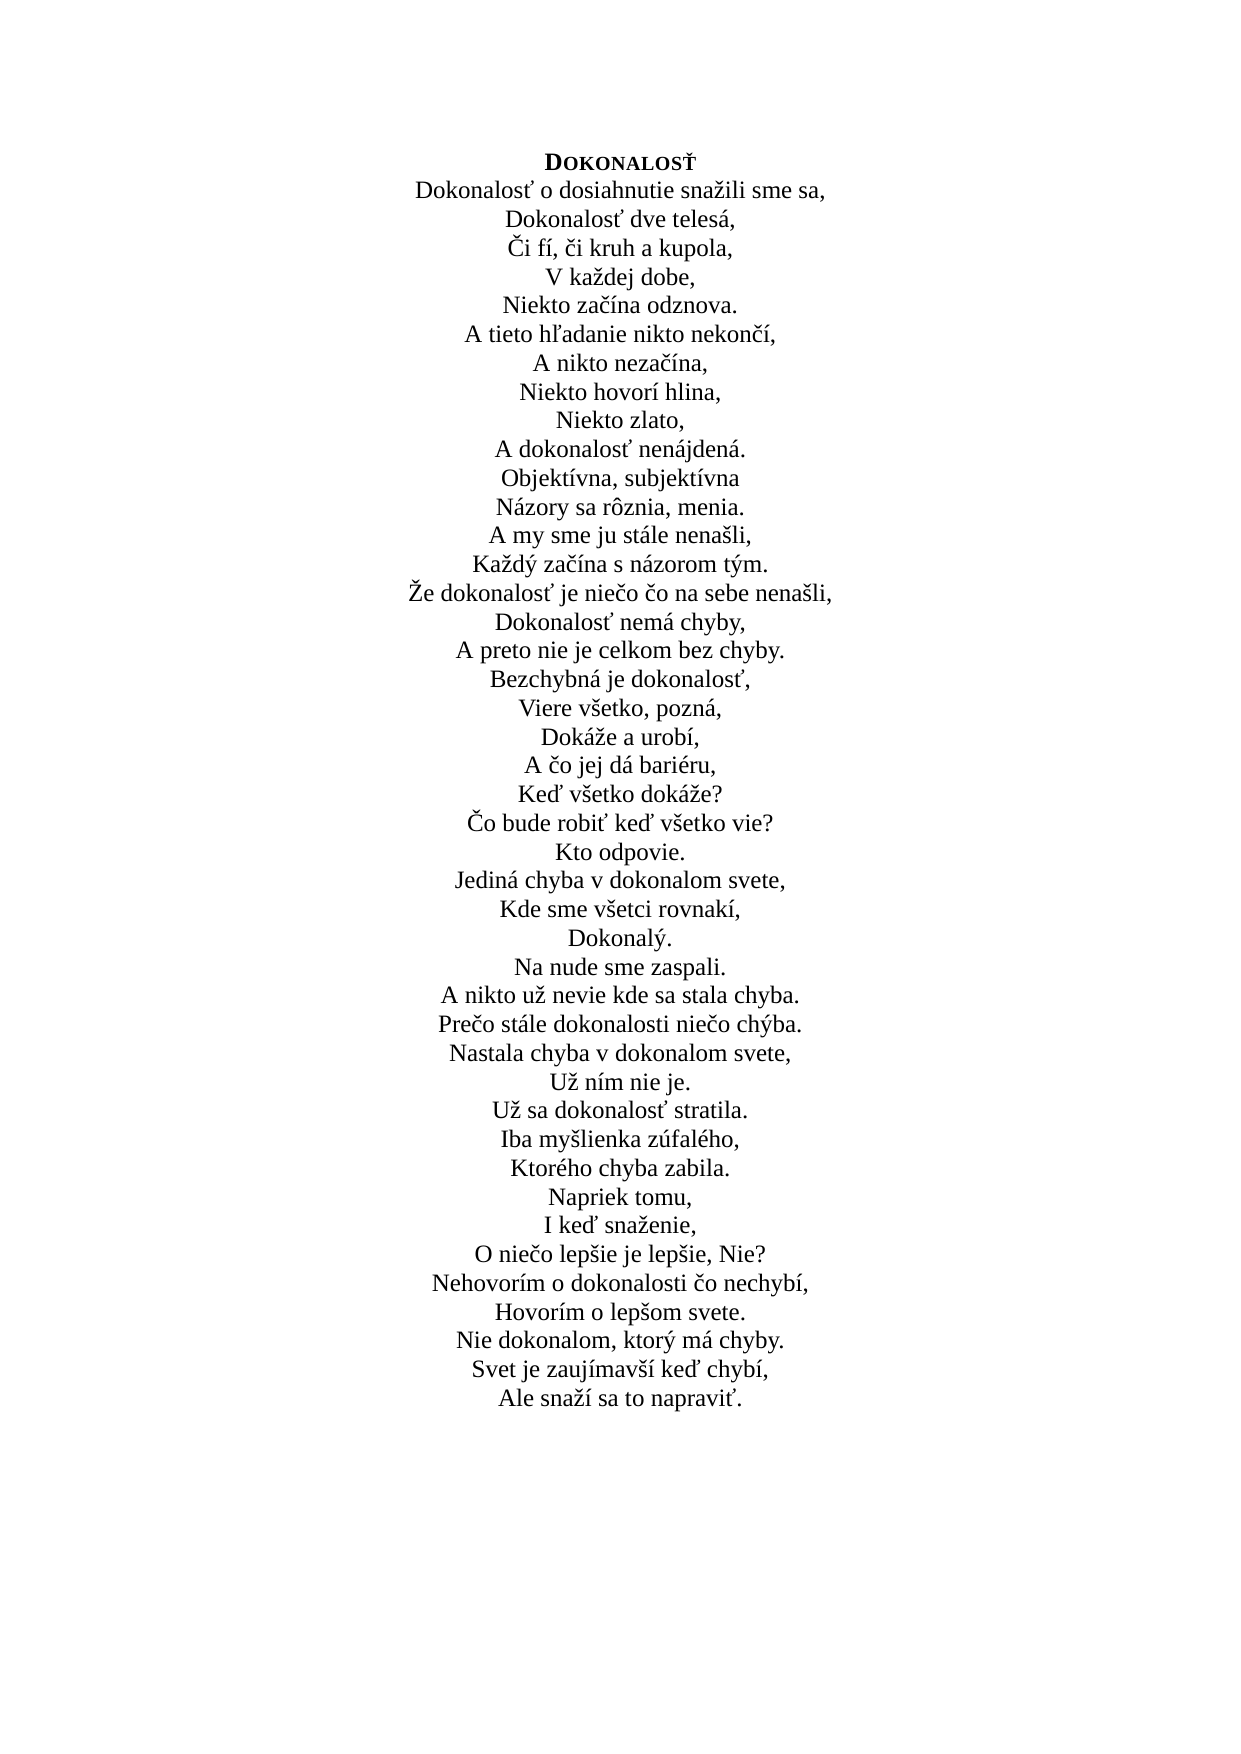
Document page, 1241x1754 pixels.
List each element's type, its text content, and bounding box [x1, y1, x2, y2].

text Nie dokonalom, ktorý má chyby. [118, 1326, 1122, 1354]
text Každý začína s názorom tým. [118, 549, 1122, 578]
text Dokáže a urobí, [118, 722, 1122, 751]
text Nastala chyba v dokonalom svete, [118, 1038, 1122, 1067]
text Nehovorím o dokonalosti čo nechybí, [118, 1268, 1122, 1297]
text Kde sme všetci rovnakí, [118, 894, 1122, 923]
text A nikto nezačína, [118, 348, 1122, 377]
text Už ním nie je. [118, 1067, 1122, 1096]
text Bezchybná je dokonalosť, [118, 664, 1122, 693]
text Dokonalý. [118, 923, 1122, 952]
text Hovorím o lepšom svete. [118, 1297, 1122, 1326]
text Iba myšlienka zúfalého, [118, 1124, 1122, 1153]
text Dokonalosť o dosiahnutie snažili sme sa, [118, 176, 1122, 204]
text Na nude sme zaspali. [118, 952, 1122, 981]
text Viere všetko, pozná, [118, 693, 1122, 722]
text A preto nie je celkom bez chyby. [118, 636, 1122, 664]
text Svet je zaujímavší keď chybí, [118, 1354, 1122, 1383]
text Niekto začína odznova. [118, 291, 1122, 319]
text Dokonalosť dve telesá, [118, 204, 1122, 233]
text V každej dobe, [118, 262, 1122, 291]
text Prečo stále dokonalosti niečo chýba. [118, 1009, 1122, 1038]
text A tieto hľadanie nikto nekončí, [118, 319, 1122, 348]
text A čo jej dá bariéru, [118, 751, 1122, 779]
text I keď snaženie, [118, 1211, 1122, 1239]
text Či fí, či kruh a kupola, [118, 233, 1122, 262]
text Že dokonalosť je niečo čo na sebe nenašli, [118, 578, 1122, 607]
text Keď všetko dokáže? [118, 779, 1122, 808]
text Názory sa rôznia, menia. [118, 492, 1122, 521]
text O niečo lepšie je lepšie, Nie? [118, 1239, 1122, 1268]
text A nikto už nevie kde sa stala chyba. [118, 981, 1122, 1009]
text Ktorého chyba zabila. [118, 1153, 1122, 1182]
text Niekto hovorí hlina, [118, 377, 1122, 406]
text Čo bude robiť keď všetko vie? [118, 808, 1122, 837]
text Jediná chyba v dokonalom svete, [118, 866, 1122, 894]
text A my sme ju stále nenašli, [118, 521, 1122, 549]
text A dokonalosť nenájdená. [118, 434, 1122, 463]
text Dokonalosť [118, 147, 1122, 176]
text Ale snaží sa to napraviť. [118, 1383, 1122, 1412]
text Niekto zlato, [118, 406, 1122, 434]
text Už sa dokonalosť stratila. [118, 1096, 1122, 1124]
text Kto odpovie. [118, 837, 1122, 866]
text Napriek tomu, [118, 1182, 1122, 1211]
text Objektívna, subjektívna [118, 463, 1122, 492]
text Dokonalosť nemá chyby, [118, 607, 1122, 636]
